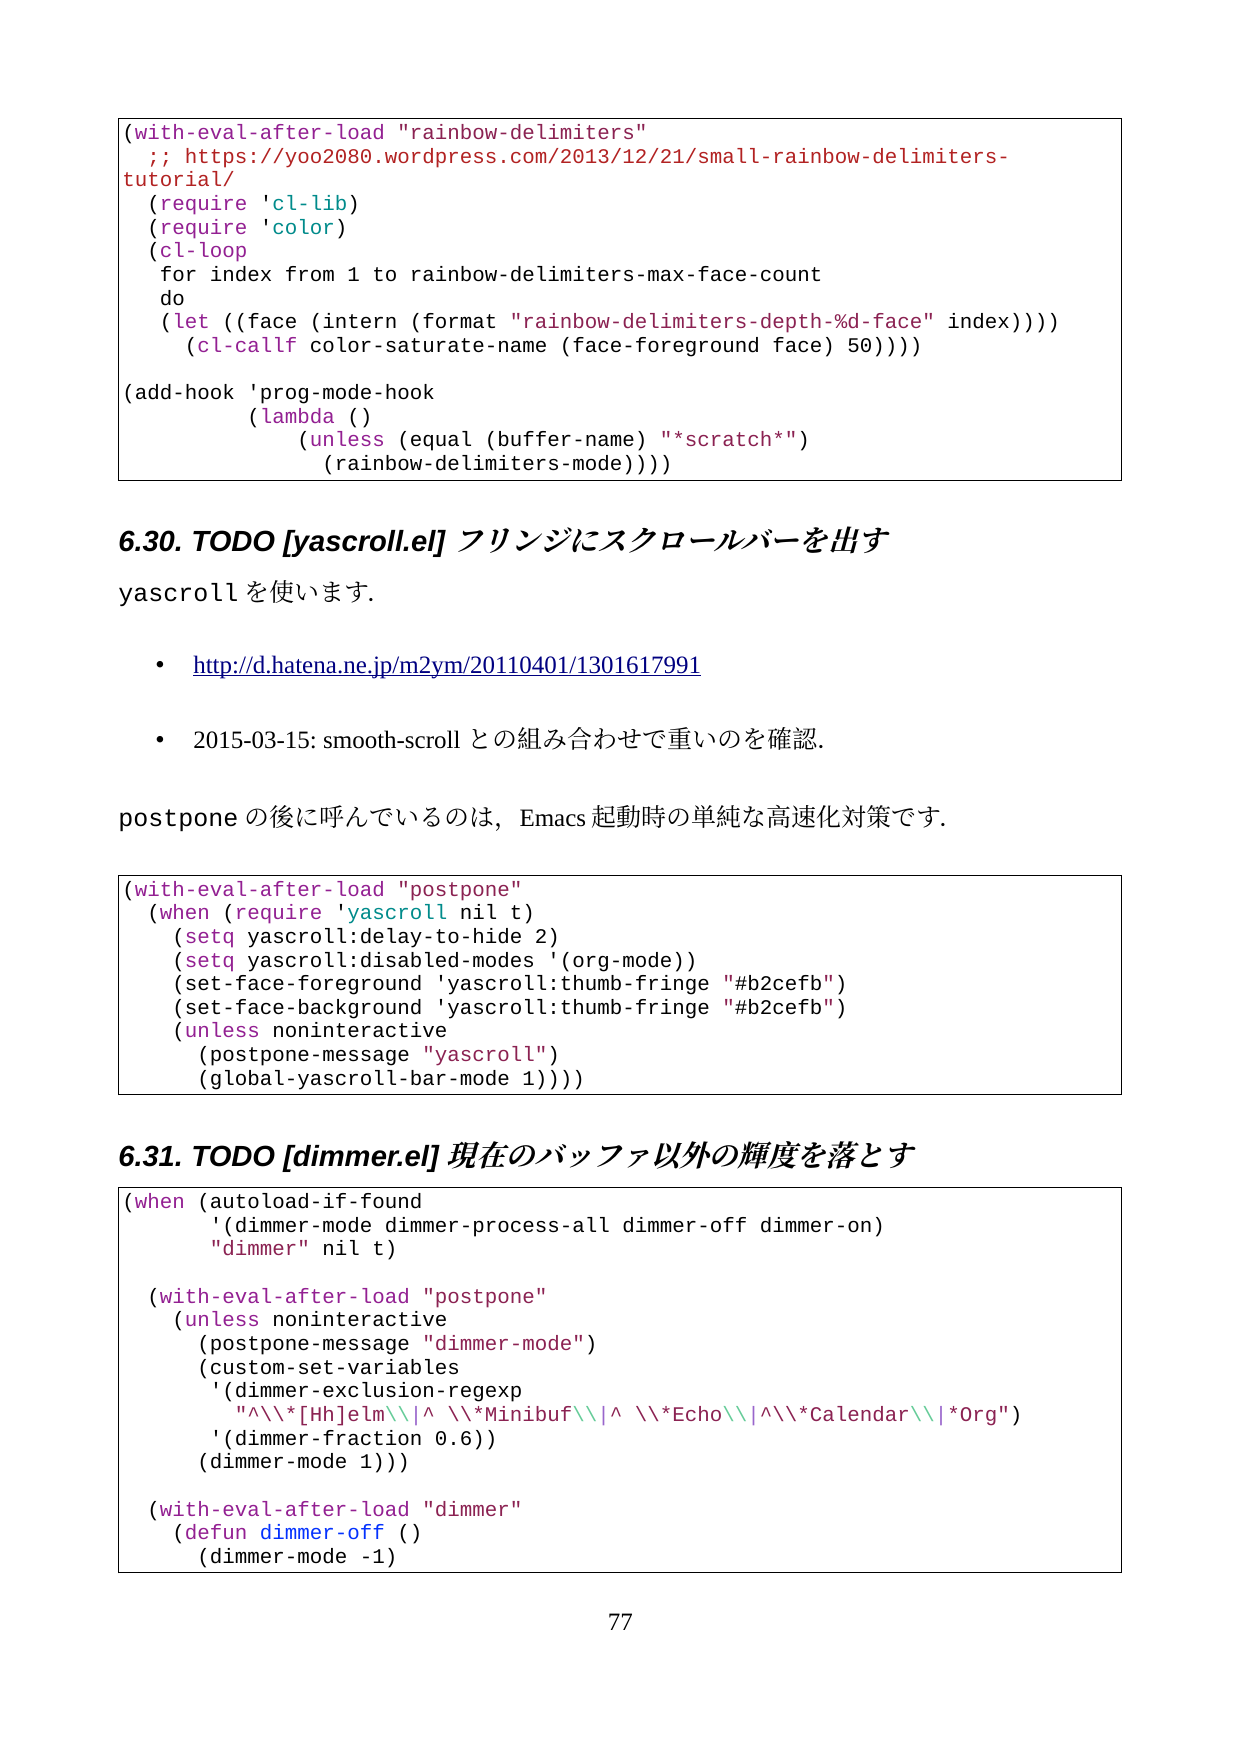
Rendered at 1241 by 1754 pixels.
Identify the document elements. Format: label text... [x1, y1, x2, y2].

text (setq yascroll:disabled-modes '(org-mode)) [119, 946, 1121, 969]
text (require 'color) [119, 213, 1121, 236]
text (cl-callf color-saturate-name (face-foreground face) 50)))) [119, 331, 1121, 354]
text (dimmer-mode 1))) [119, 1447, 1121, 1471]
text (dimmer-mode -1) [119, 1542, 1121, 1572]
text (with-eval-after-load "postpone" [119, 1282, 1121, 1305]
text (postpone-message "yascroll") [119, 1040, 1121, 1064]
text (lambda () [119, 402, 1121, 426]
text (unless (equal (buffer-name) "*scratch*") [119, 426, 1121, 449]
text (require 'cl-lib) [119, 189, 1121, 213]
subtitle TODO [dimmer.el] 現在のバッファ以外の輝度を落とす [118, 1133, 1122, 1175]
text (unless noninteractive [119, 1305, 1121, 1329]
text (global-yascroll-bar-mode 1)))) [119, 1064, 1121, 1094]
text (postpone-message "dimmer-mode") [119, 1329, 1121, 1353]
text (with-eval-after-load "rainbow-delimiters" [119, 119, 1121, 142]
text "dimmer" nil t) [119, 1234, 1121, 1258]
text (with-eval-after-load "postpone" [119, 876, 1121, 898]
text (with-eval-after-load "dimmer" [119, 1494, 1121, 1518]
list http://d.hatena.ne.jp/m2ym/20110401/1301617991 [156, 650, 1122, 707]
text (custom-set-variables [119, 1353, 1121, 1376]
text yascroll を使います． [118, 572, 1122, 637]
text "^\\*[Hh]elm\\|^ \\*Minibuf\\|^ \\*Echo\\|^\\*Calendar\\|*Org") [119, 1400, 1121, 1424]
text (add-hook 'prog-mode-hook [119, 378, 1121, 402]
text for index from 1 to rainbow-delimiters-max-face-count [119, 260, 1121, 284]
text ;; https://yoo2080.wordpress.com/2013/12/21/small-rainbow-delimiters-tutorial/ [119, 142, 1121, 189]
text (rainbow-delimiters-mode)))) [119, 449, 1121, 480]
text (when (autoload-if-found [119, 1188, 1121, 1211]
text '(dimmer-mode dimmer-process-all dimmer-off dimmer-on) [119, 1211, 1121, 1234]
text do [119, 284, 1121, 307]
text (cl-loop [119, 236, 1121, 260]
text (set-face-background 'yascroll:thumb-fringe "#b2cefb") [119, 993, 1121, 1017]
text (let ((face (intern (format "rainbow-delimiters-depth-%d-face" index)))) [119, 307, 1121, 331]
text postpone の後に呼んでいるのは，Emacs起動時の単純な高速化対策です． [118, 797, 1122, 862]
subtitle TODO [yascroll.el] フリンジにスクロールバーを出す [118, 518, 1122, 560]
text '(dimmer-fraction 0.6)) [119, 1424, 1121, 1447]
text (defun dimmer-off () [119, 1518, 1121, 1542]
text (set-face-foreground 'yascroll:thumb-fringe "#b2cefb") [119, 969, 1121, 993]
text (when (require 'yascroll nil t) [119, 898, 1121, 922]
text '(dimmer-exclusion-regexp [119, 1376, 1121, 1400]
text (setq yascroll:delay-to-hide 2) [119, 922, 1121, 946]
list 2015-03-15: smooth-scroll との組み合わせで重いのを確認． [156, 720, 1122, 785]
text (unless noninteractive [119, 1017, 1121, 1040]
